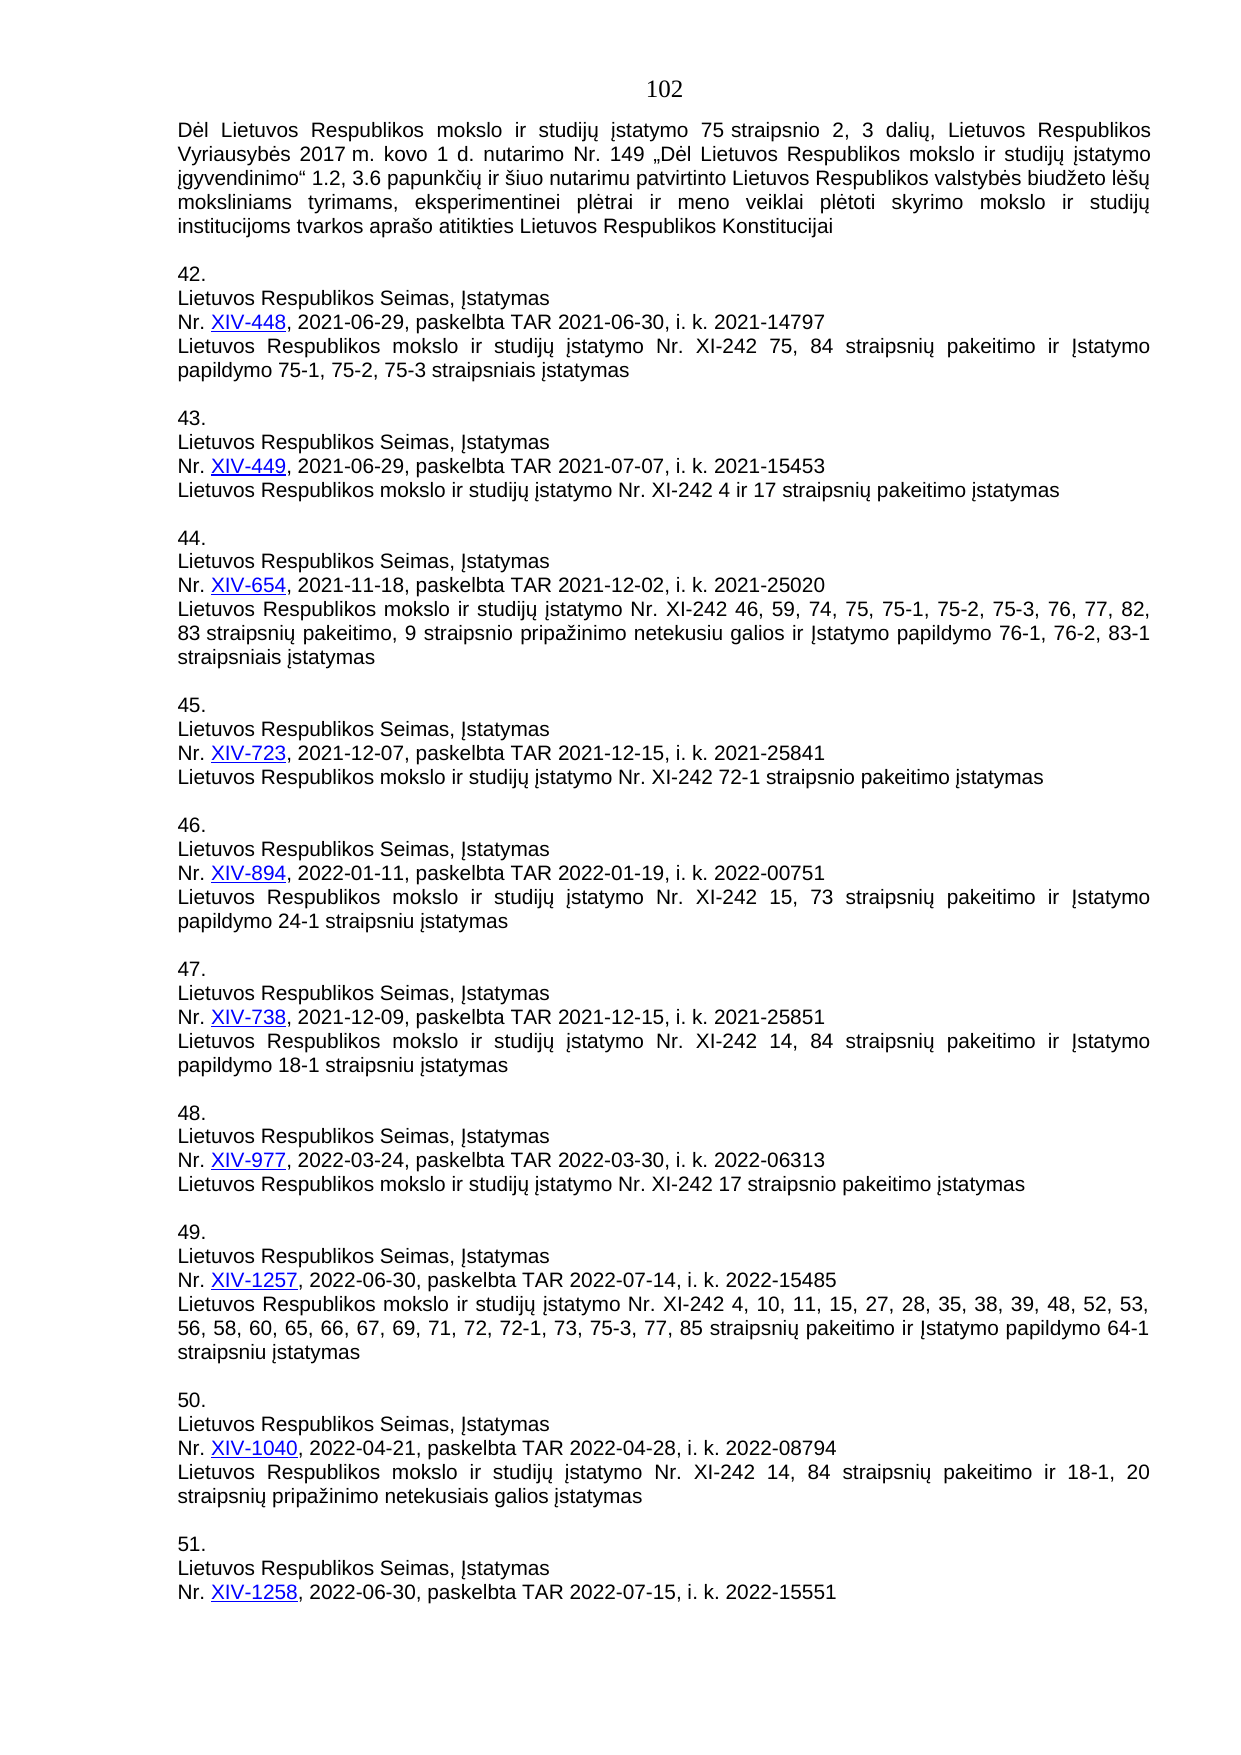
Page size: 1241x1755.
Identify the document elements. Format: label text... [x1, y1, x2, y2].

text 48. [177, 1100, 1152, 1124]
text Nr. XIV-977, 2022-03-24, paskelbta TAR 2022-03-30, i. k. 2022-06313 [177, 1148, 1152, 1172]
text Lietuvos Respublikos mokslo ir studijų įstatymo Nr. XI-242 4, 10, 11, 15, 27, 28, 35, 38, 39, 48, 52, 53, 56, 58, 60, 65, 66, 67, 69, 71, 72, 72-1, 73, 75-3, 77, 85 straipsnių pakeitimo ir Įstatymo papildymo 64-1 straipsniu įstatymas [177, 1292, 1152, 1364]
text Lietuvos Respublikos mokslo ir studijų įstatymo Nr. XI-242 46, 59, 74, 75, 75-1, 75-2, 75-3, 76, 77, 82, 83 straipsnių pakeitimo, 9 straipsnio pripažinimo netekusiu galios ir Įstatymo papildymo 76-1, 76-2, 83-1 straipsniais įstatymas [177, 597, 1152, 669]
text Nr. XIV-738, 2021-12-09, paskelbta TAR 2021-12-15, i. k. 2021-25851 [177, 1004, 1152, 1028]
text Lietuvos Respublikos mokslo ir studijų įstatymo Nr. XI-242 14, 84 straipsnių pakeitimo ir Įstatymo papildymo 18-1 straipsniu įstatymas [177, 1028, 1152, 1076]
text Nr. XIV-1257, 2022-06-30, paskelbta TAR 2022-07-14, i. k. 2022-15485 [177, 1268, 1152, 1292]
text Nr. XIV-1040, 2022-04-21, paskelbta TAR 2022-04-28, i. k. 2022-08794 [177, 1436, 1152, 1460]
text Lietuvos Respublikos Seimas, Įstatymas [177, 1412, 1152, 1436]
text Lietuvos Respublikos Seimas, Įstatymas [177, 837, 1152, 861]
text Lietuvos Respublikos mokslo ir studijų įstatymo Nr. XI-242 4 ir 17 straipsnių pakeitimo įstatymas [177, 477, 1152, 501]
text Lietuvos Respublikos Seimas, Įstatymas [177, 1124, 1152, 1148]
text Lietuvos Respublikos Seimas, Įstatymas [177, 429, 1152, 453]
text Lietuvos Respublikos mokslo ir studijų įstatymo Nr. XI-242 15, 73 straipsnių pakeitimo ir Įstatymo papildymo 24-1 straipsniu įstatymas [177, 885, 1152, 933]
text Lietuvos Respublikos Seimas, Įstatymas [177, 717, 1152, 741]
text Lietuvos Respublikos Seimas, Įstatymas [177, 1556, 1152, 1579]
text 50. [177, 1388, 1152, 1412]
text Nr. XIV-1258, 2022-06-30, paskelbta TAR 2022-07-15, i. k. 2022-15551 [177, 1579, 1152, 1603]
text Lietuvos Respublikos mokslo ir studijų įstatymo Nr. XI-242 75, 84 straipsnių pakeitimo ir Įstatymo papildymo 75-1, 75-2, 75-3 straipsniais įstatymas [177, 334, 1152, 382]
text Lietuvos Respublikos Seimas, Įstatymas [177, 981, 1152, 1004]
text 44. [177, 525, 1152, 549]
text Nr. XIV-723, 2021-12-07, paskelbta TAR 2021-12-15, i. k. 2021-25841 [177, 741, 1152, 765]
text 42. [177, 262, 1152, 286]
text 43. [177, 406, 1152, 429]
text 51. [177, 1532, 1152, 1556]
text Lietuvos Respublikos mokslo ir studijų įstatymo Nr. XI-242 17 straipsnio pakeitimo įstatymas [177, 1172, 1152, 1196]
text Lietuvos Respublikos mokslo ir studijų įstatymo Nr. XI-242 72-1 straipsnio pakeitimo įstatymas [177, 765, 1152, 789]
text Nr. XIV-448, 2021-06-29, paskelbta TAR 2021-06-30, i. k. 2021-14797 [177, 310, 1152, 334]
text Dėl Lietuvos Respublikos mokslo ir studijų įstatymo 75 straipsnio 2, 3 dalių, Lietuvos Respublikos Vyriausybės 2017 m. kovo 1 d. nutarimo Nr. 149 „Dėl Lietuvos Respublikos mokslo ir studijų įstatymo įgyvendinimo“ 1.2, 3.6 papunkčių ir šiuo nutarimu patvirtinto Lietuvos Respublikos valstybės biudžeto lėšų moksliniams tyrimams, eksperimentinei plėtrai ir meno veiklai plėtoti skyrimo mokslo ir studijų institucijoms tvarkos aprašo atitikties Lietuvos Respublikos Konstitucijai [177, 118, 1152, 238]
text Lietuvos Respublikos mokslo ir studijų įstatymo Nr. XI-242 14, 84 straipsnių pakeitimo ir 18-1, 20 straipsnių pripažinimo netekusiais galios įstatymas [177, 1460, 1152, 1508]
text Nr. XIV-449, 2021-06-29, paskelbta TAR 2021-07-07, i. k. 2021-15453 [177, 453, 1152, 477]
text 47. [177, 957, 1152, 981]
text Lietuvos Respublikos Seimas, Įstatymas [177, 1244, 1152, 1268]
text 49. [177, 1220, 1152, 1244]
text Lietuvos Respublikos Seimas, Įstatymas [177, 549, 1152, 573]
text Nr. XIV-654, 2021-11-18, paskelbta TAR 2021-12-02, i. k. 2021-25020 [177, 573, 1152, 597]
text Nr. XIV-894, 2022-01-11, paskelbta TAR 2022-01-19, i. k. 2022-00751 [177, 861, 1152, 885]
text 46. [177, 813, 1152, 837]
text 45. [177, 693, 1152, 717]
text Lietuvos Respublikos Seimas, Įstatymas [177, 286, 1152, 310]
